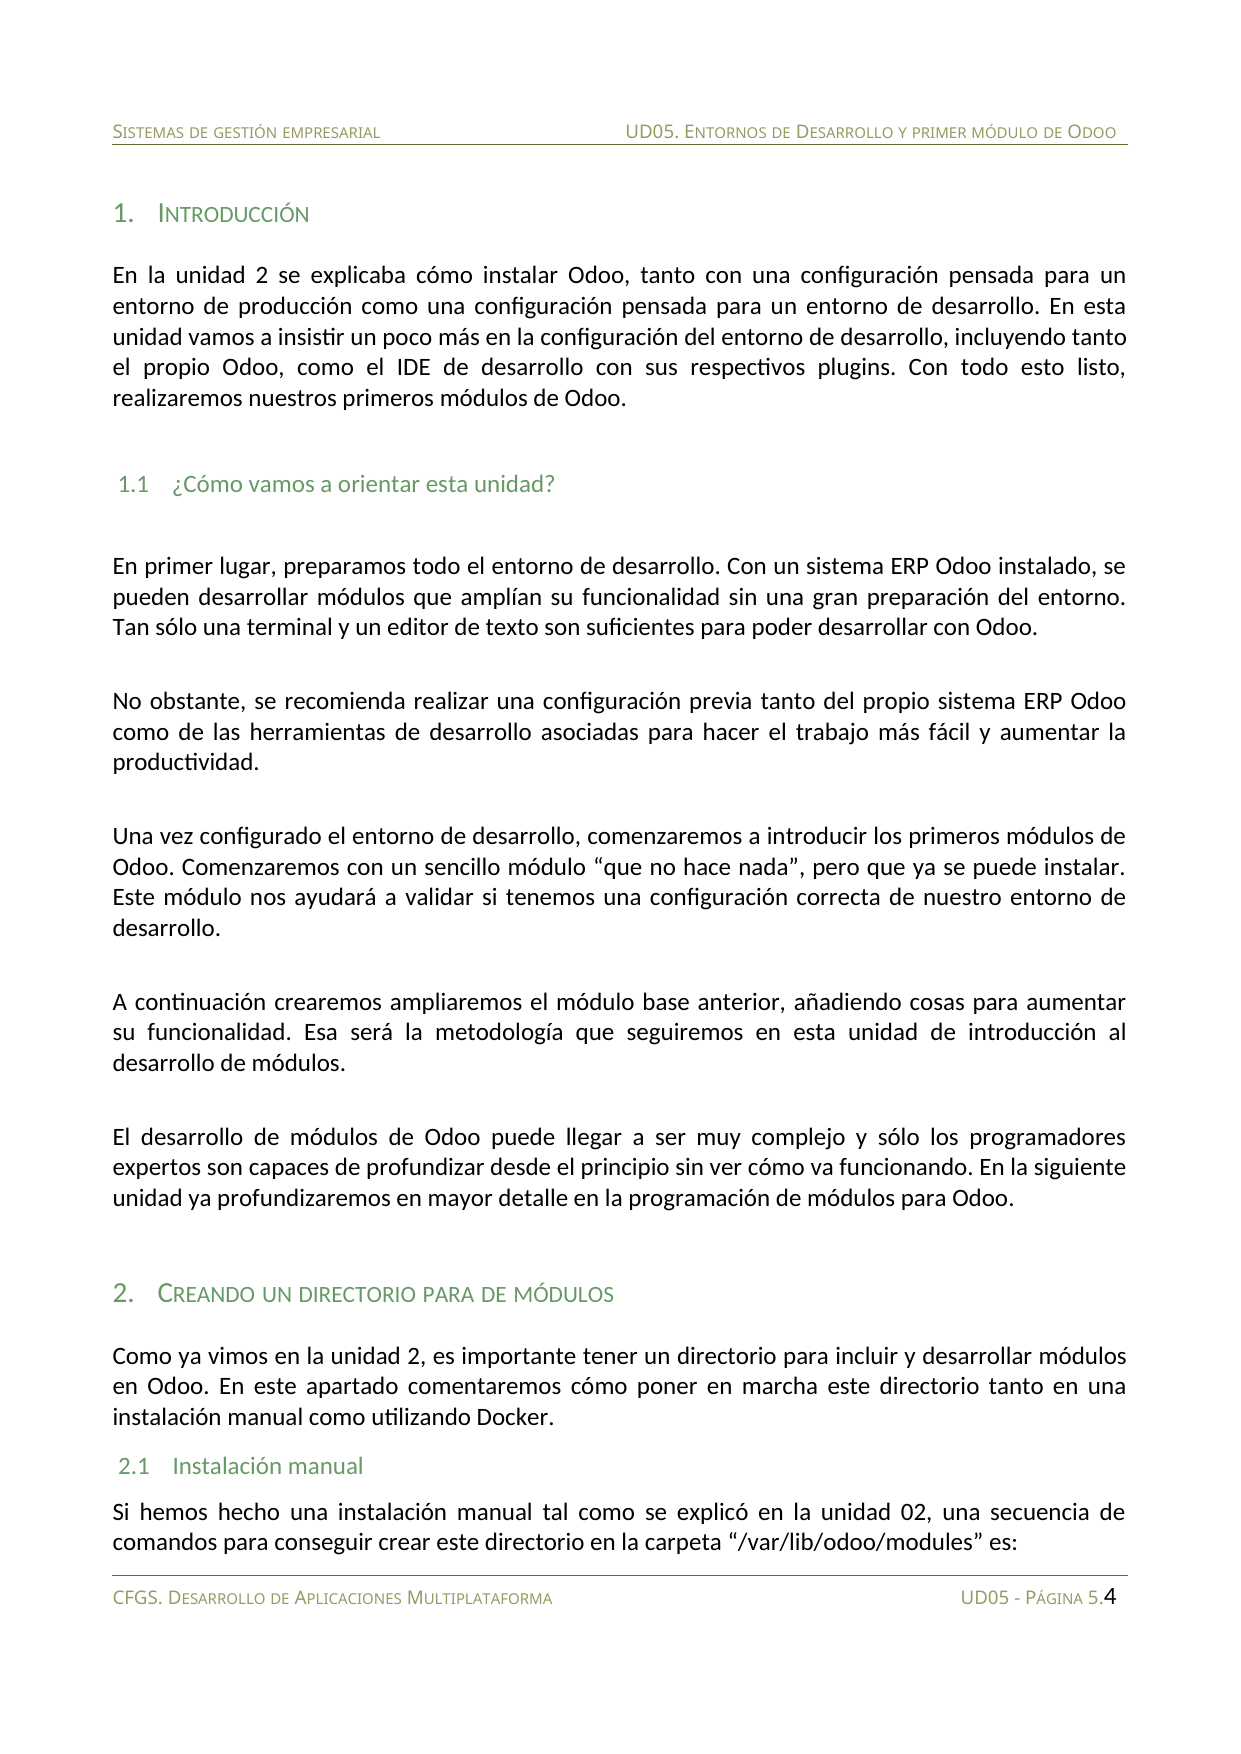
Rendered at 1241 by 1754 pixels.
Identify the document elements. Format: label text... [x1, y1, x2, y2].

text A continuación crearemos ampliaremos el módulo base anterior, añadiendo cosas para aumentar su funcionalidad. Esa será la metodología que seguiremos en esta unidad de introducción al desarrollo de módulos. [112, 986, 1128, 1077]
subtitle ¿Cómo vamos a orientar esta unidad? [112, 468, 1128, 498]
text Una vez configurado el entorno de desarrollo, comenzaremos a introducir los primeros módulos de Odoo. Comenzaremos con un sencillo módulo “que no hace nada”, pero que ya se puede instalar. Este módulo nos ayudará a validar si tenemos una configuración correcta de nuestro entorno de desarrollo. [112, 820, 1128, 942]
text Como ya vimos en la unidad 2, es importante tener un directorio para incluir y desarrollar módulos en Odoo. En este apartado comentaremos cómo poner en marcha este directorio tanto en una instalación manual como utilizando Docker. [112, 1340, 1128, 1431]
subtitle Introducción [112, 194, 1128, 229]
text Si hemos hecho una instalación manual tal como se explicó en la unidad 02, una secuencia de comandos para conseguir crear este directorio en la carpeta “/var/lib/odoo/modules” es: [112, 1496, 1128, 1557]
subtitle Creando un directorio para de módulos [112, 1274, 1128, 1310]
text En la unidad 2 se explicaba cómo instalar Odoo, tanto con una configuración pensada para un entorno de producción como una configuración pensada para un entorno de desarrollo. En esta unidad vamos a insistir un poco más en la configuración del entorno de desarrollo, incluyendo tanto el propio Odoo, como el IDE de desarrollo con sus respectivos plugins. Con todo esto listo, realizaremos nuestros primeros módulos de Odoo. [112, 259, 1128, 412]
subtitle Instalación manual [112, 1450, 1128, 1481]
text En primer lugar, preparamos todo el entorno de desarrollo. Con un sistema ERP Odoo instalado, se pueden desarrollar módulos que amplían su funcionalidad sin una gran preparación del entorno. Tan sólo una terminal y un editor de texto son suficientes para poder desarrollar con Odoo. [112, 550, 1128, 642]
text El desarrollo de módulos de Odoo puede llegar a ser muy complejo y sólo los programadores expertos son capaces de profundizar desde el principio sin ver cómo va funcionando. En la siguiente unidad ya profundizaremos en mayor detalle en la programación de módulos para Odoo. [112, 1121, 1128, 1212]
text No obstante, se recomienda realizar una configuración previa tanto del propio sistema ERP Odoo como de las herramientas de desarrollo asociadas para hacer el trabajo más fácil y aumentar la productividad. [112, 685, 1128, 777]
